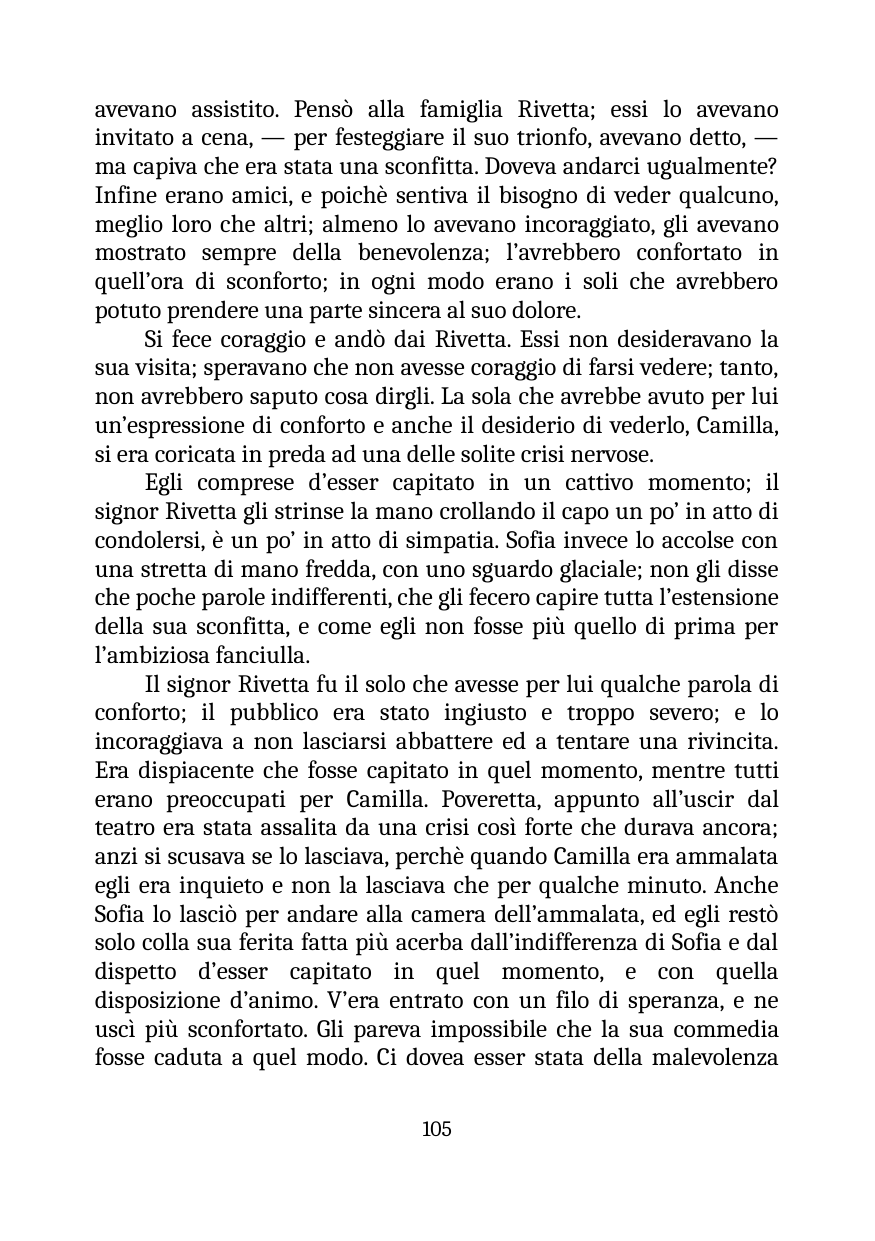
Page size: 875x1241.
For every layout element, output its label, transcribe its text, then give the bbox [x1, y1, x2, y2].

text Si fece coraggio e andò dai Rivetta. Essi non desideravano la sua visita; speravano che non avesse coraggio di farsi vedere; tanto, non avrebbero saputo cosa dirgli. La sola che avrebbe avuto per lui un’espressione di conforto e anche il desiderio di vederlo, Camilla, si era coricata in preda ad una delle solite crisi nervose. [94, 324, 779, 468]
text avevano assistito. Pensò alla famiglia Rivetta; essi lo avevano invitato a cena, — per festeggiare il suo trionfo, avevano detto, — ma capiva che era stata una sconfitta. Doveva andarci ugualmente? Infine erano amici, e poichè sentiva il bisogno di veder qualcuno, meglio loro che altri; almeno lo avevano incoraggiato, gli avevano mostrato sempre della benevolenza; l’avrebbero confortato in quell’ora di sconforto; in ogni modo erano i soli che avrebbero potuto prendere una parte sincera al suo dolore. [94, 94, 779, 324]
text Il signor Rivetta fu il solo che avesse per lui qualche parola di conforto; il pubblico era stato ingiusto e troppo severo; e lo incoraggiava a non lasciarsi abbattere ed a tentare una rivincita. Era dispiacente che fosse capitato in quel momento, mentre tutti erano preoccupati per Camilla. Poveretta, appunto all’uscir dal teatro era stata assalita da una crisi così forte che durava ancora; anzi si scusava se lo lasciava, perchè quando Camilla era ammalata egli era inquieto e non la lasciava che per qualche minuto. Anche Sofia lo lasciò per andare alla camera dell’ammalata, ed egli restò solo colla sua ferita fatta più acerba dall’indifferenza di Sofia e dal dispetto d’esser capitato in quel momento, e con quella disposizione d’animo. V’era entrato con un filo di speranza, e ne uscì più sconfortato. Gli pareva impossibile che la sua commedia fosse caduta a quel modo. Ci dovea esser stata della malevolenza [94, 669, 779, 1072]
text Egli comprese d’esser capitato in un cattivo momento; il signor Rivetta gli strinse la mano crollando il capo un po’ in atto di condolersi, è un po’ in atto di simpatia. Sofia invece lo accolse con una stretta di mano fredda, con uno sguardo glaciale; non gli disse che poche parole indifferenti, che gli fecero capire tutta l’estensione della sua sconfitta, e come egli non fosse più quello di prima per l’ambiziosa fanciulla. [94, 468, 779, 669]
